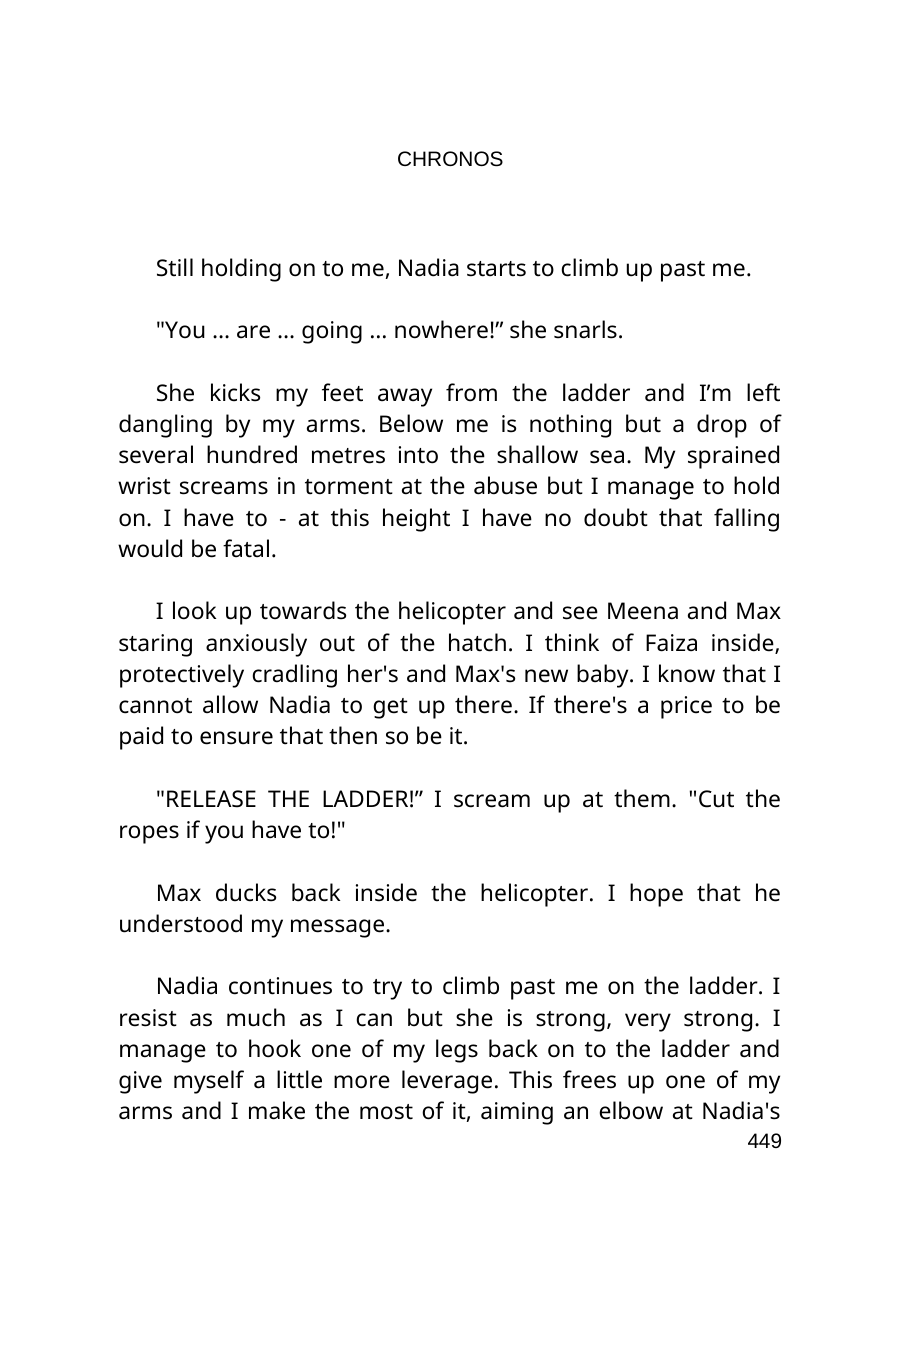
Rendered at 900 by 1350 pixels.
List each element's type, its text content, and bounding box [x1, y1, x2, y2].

text She kicks my feet away from the ladder and I’m left dangling by my arms. Below me is nothing but a drop of several hundred metres into the shallow sea. My sprained wrist screams in torment at the abuse but I manage to hold on. I have to - at this height I have no doubt that falling would be fatal. [118, 376, 782, 564]
text Nadia continues to try to climb past me on the ladder. I resist as much as I can but she is strong, very strong. I manage to hook one of my legs back on to the ladder and give myself a little more leverage. This frees up one of my arms and I make the most of it, aiming an elbow at Nadia's [118, 970, 782, 1126]
text Still holding on to me, Nadia starts to climb up past me. [118, 251, 782, 283]
text Max ducks back inside the helicopter. I hope that he understood my message. [118, 876, 782, 939]
text "RELEASE THE LADDER!” I scream up at them. "Cut the ropes if you have to!" [118, 783, 782, 845]
text "You … are … going … nowhere!” she snarls. [118, 314, 782, 345]
text I look up towards the helicopter and see Meena and Max staring anxiously out of the hatch. I think of Faiza inside, protectively cradling her's and Max's new baby. I know that I cannot allow Nadia to get up there. If there's a price to be paid to ensure that then so be it. [118, 595, 782, 751]
